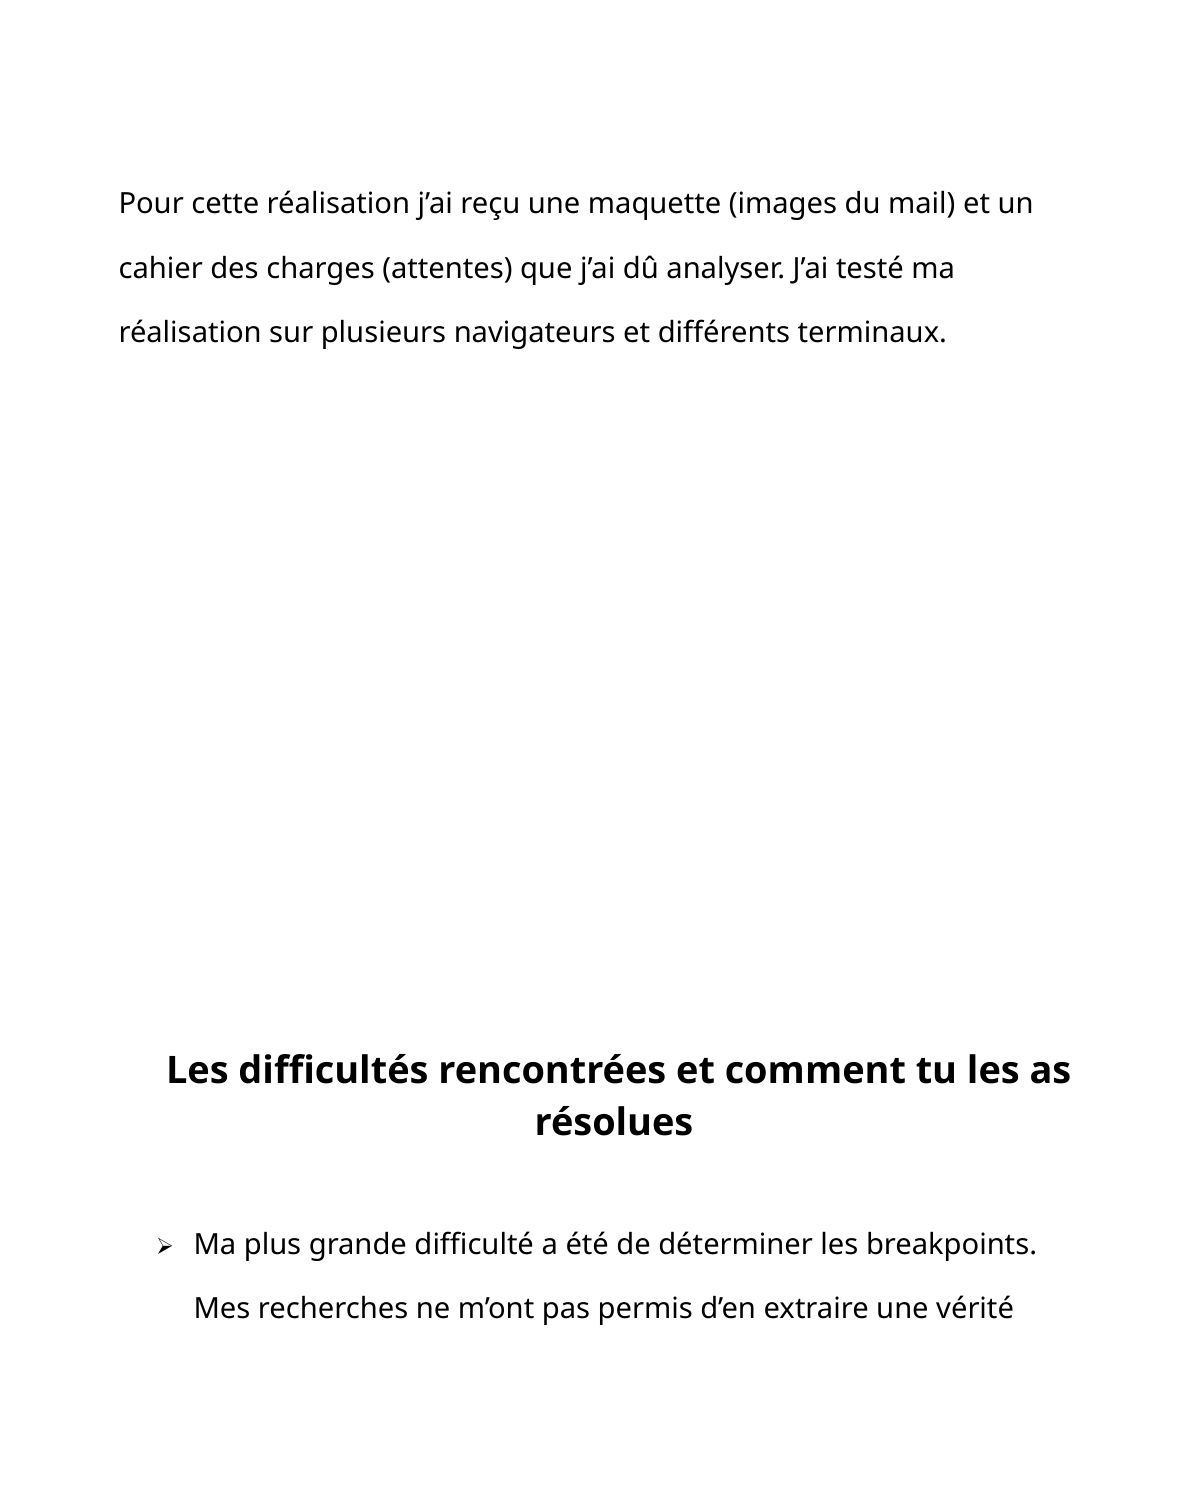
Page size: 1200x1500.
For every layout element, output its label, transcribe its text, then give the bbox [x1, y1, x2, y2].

subtitle Les difficultés rencontrées et comment tu les as résolues [156, 1043, 1082, 1146]
text Pour cette réalisation j’ai reçu une maquette (images du mail) et un cahier des charges (attentes) que j’ai dû analyser. J’ai testé ma réalisation sur plusieurs navigateurs et différents terminaux. [118, 183, 1082, 351]
list Ma plus grande difficulté a été de déterminer les breakpoints. Mes recherches ne m’ont pas permis d’en extraire une vérité [156, 1223, 1082, 1327]
